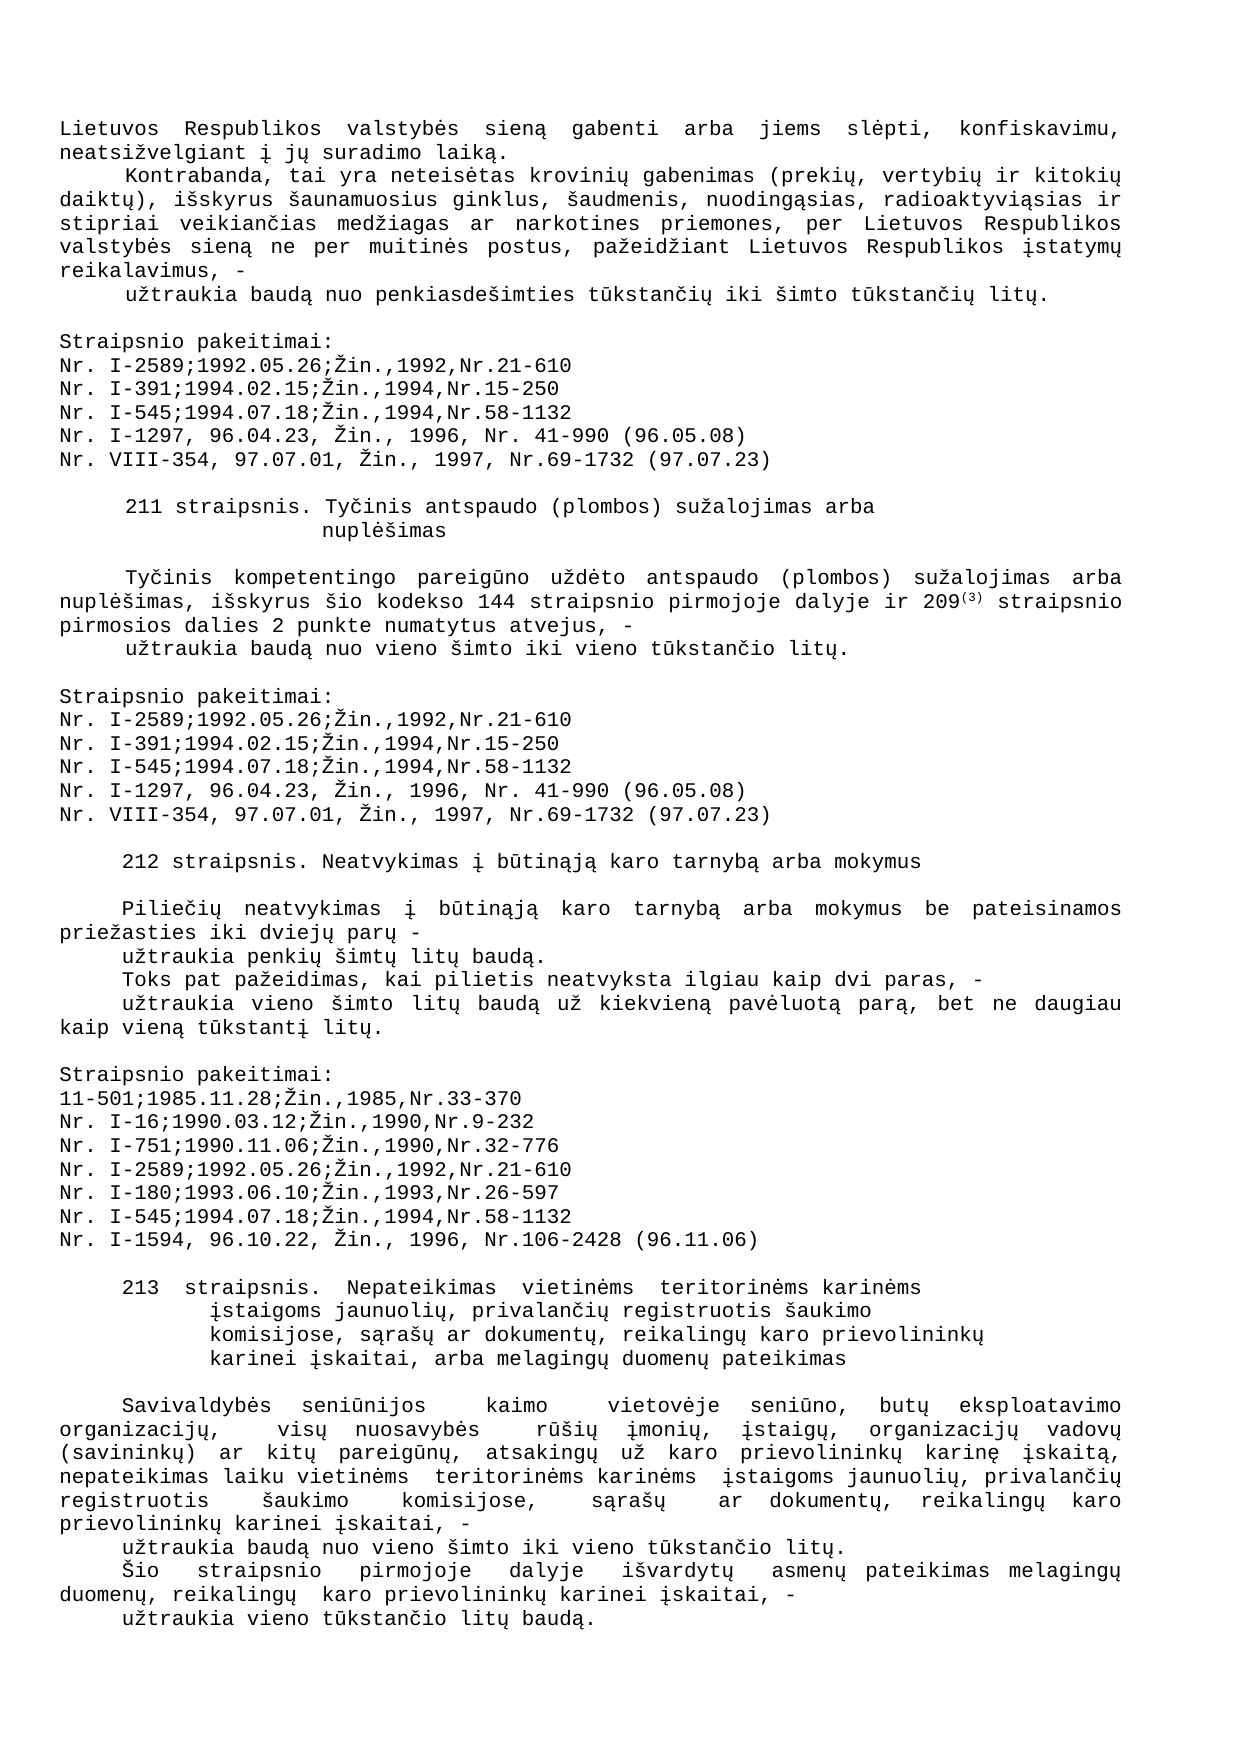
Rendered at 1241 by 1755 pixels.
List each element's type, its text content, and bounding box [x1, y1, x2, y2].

text 212 straipsnis. Neatvykimas į būtinąją karo tarnybą arba mokymus [59, 851, 1122, 875]
text karinei įskaitai, arba melagingų duomenų pateikimas [59, 1348, 1122, 1371]
text Nr. VIII-354, 97.07.01, Žin., 1997, Nr.69-1732 (97.07.23) [59, 804, 1122, 827]
text užtraukia penkių šimtų litų baudą. [59, 946, 1122, 969]
text 11-501;1985.11.28;Žin.,1985,Nr.33-370 [59, 1088, 1122, 1111]
text Nr. I-180;1993.06.10;Žin.,1993,Nr.26-597 [59, 1182, 1122, 1206]
text užtraukia vieno šimto litų baudą už kiekvieną pavėluotą parą, bet ne daugiau kaip vieną tūkstantį litų. [59, 993, 1122, 1040]
text Piliečių neatvykimas į būtinąją karo tarnybą arba mokymus be pateisinamos priežasties iki dviejų parų - [59, 898, 1122, 946]
text nuplėšimas [284, 520, 1122, 544]
text Nr. I-16;1990.03.12;Žin.,1990,Nr.9-232 [59, 1111, 1122, 1135]
text Nr. I-1594, 96.10.22, Žin., 1996, Nr.106-2428 (96.11.06) [59, 1229, 1122, 1253]
text Straipsnio pakeitimai: [59, 686, 1122, 709]
text Straipsnio pakeitimai: [59, 1064, 1122, 1088]
text užtraukia vieno tūkstančio litų baudą. [59, 1608, 1122, 1631]
text Nr. I-2589;1992.05.26;Žin.,1992,Nr.21-610 [59, 354, 1122, 378]
text 213 straipsnis. Nepateikimas vietinėms teritorinėms karinėms [59, 1277, 1122, 1300]
text Nr. I-2589;1992.05.26;Žin.,1992,Nr.21-610 [59, 709, 1122, 733]
text komisijose, sąrašų ar dokumentų, reikalingų karo prievolininkų [59, 1324, 1122, 1348]
text Lietuvos Respublikos valstybės sieną gabenti arba jiems slėpti, konfiskavimu, neatsižvelgiant į jų suradimo laiką. [59, 118, 1122, 165]
text Nr. I-391;1994.02.15;Žin.,1994,Nr.15-250 [59, 733, 1122, 757]
text Nr. I-391;1994.02.15;Žin.,1994,Nr.15-250 [59, 378, 1122, 402]
text Šio straipsnio pirmojoje dalyje išvardytų asmenų pateikimas melagingų duomenų, reikalingų karo prievolininkų karinei įskaitai, - [59, 1561, 1122, 1608]
text užtraukia baudą nuo vieno šimto iki vieno tūkstančio litų. [59, 1537, 1122, 1561]
text užtraukia baudą nuo penkiasdešimties tūkstančių iki šimto tūkstančių litų. [59, 284, 1122, 307]
text Savivaldybės seniūnijos kaimo vietovėje seniūno, butų eksploatavimo organizacijų, visų nuosavybės rūšių įmonių, įstaigų, organizacijų vadovų (savininkų) ar kitų pareigūnų, atsakingų už karo prievolininkų karinę įskaitą, nepateikimas laiku vietinėms teritorinėms karinėms įstaigoms jaunuolių, privalančių registruotis šaukimo komisijose, sąrašų ar dokumentų, reikalingų karo prievolininkų karinei įskaitai, - [59, 1395, 1122, 1537]
text Nr. I-545;1994.07.18;Žin.,1994,Nr.58-1132 [59, 1206, 1122, 1229]
text Toks pat pažeidimas, kai pilietis neatvyksta ilgiau kaip dvi paras, - [59, 969, 1122, 993]
text Kontrabanda, tai yra neteisėtas krovinių gabenimas (prekių, vertybių ir kitokių daiktų), išskyrus šaunamuosius ginklus, šaudmenis, nuodingąsias, radioaktyviąsias ir stipriai veikiančias medžiagas ar narkotines priemones, per Lietuvos Respublikos valstybės sieną ne per muitinės postus, pažeidžiant Lietuvos Respublikos įstatymų reikalavimus, - [59, 165, 1122, 284]
text Nr. I-1297, 96.04.23, Žin., 1996, Nr. 41-990 (96.05.08) [59, 426, 1122, 449]
text įstaigoms jaunuolių, privalančių registruotis šaukimo [59, 1300, 1122, 1324]
text Tyčinis kompetentingo pareigūno uždėto antspaudo (plombos) sužalojimas arba nuplėšimas, išskyrus šio kodekso 144 straipsnio pirmojoje dalyje ir 209(3) straipsnio pirmosios dalies 2 punkte numatytus atvejus, - [59, 567, 1122, 638]
text Nr. VIII-354, 97.07.01, Žin., 1997, Nr.69-1732 (97.07.23) [59, 449, 1122, 473]
text 211 straipsnis. Tyčinis antspaudo (plombos) sužalojimas arba [59, 496, 1122, 520]
text užtraukia baudą nuo vieno šimto iki vieno tūkstančio litų. [59, 638, 1122, 662]
text Nr. I-545;1994.07.18;Žin.,1994,Nr.58-1132 [59, 757, 1122, 780]
text Nr. I-2589;1992.05.26;Žin.,1992,Nr.21-610 [59, 1158, 1122, 1182]
text Nr. I-545;1994.07.18;Žin.,1994,Nr.58-1132 [59, 402, 1122, 426]
text Nr. I-751;1990.11.06;Žin.,1990,Nr.32-776 [59, 1135, 1122, 1158]
text Straipsnio pakeitimai: [59, 331, 1122, 354]
text Nr. I-1297, 96.04.23, Žin., 1996, Nr. 41-990 (96.05.08) [59, 780, 1122, 804]
